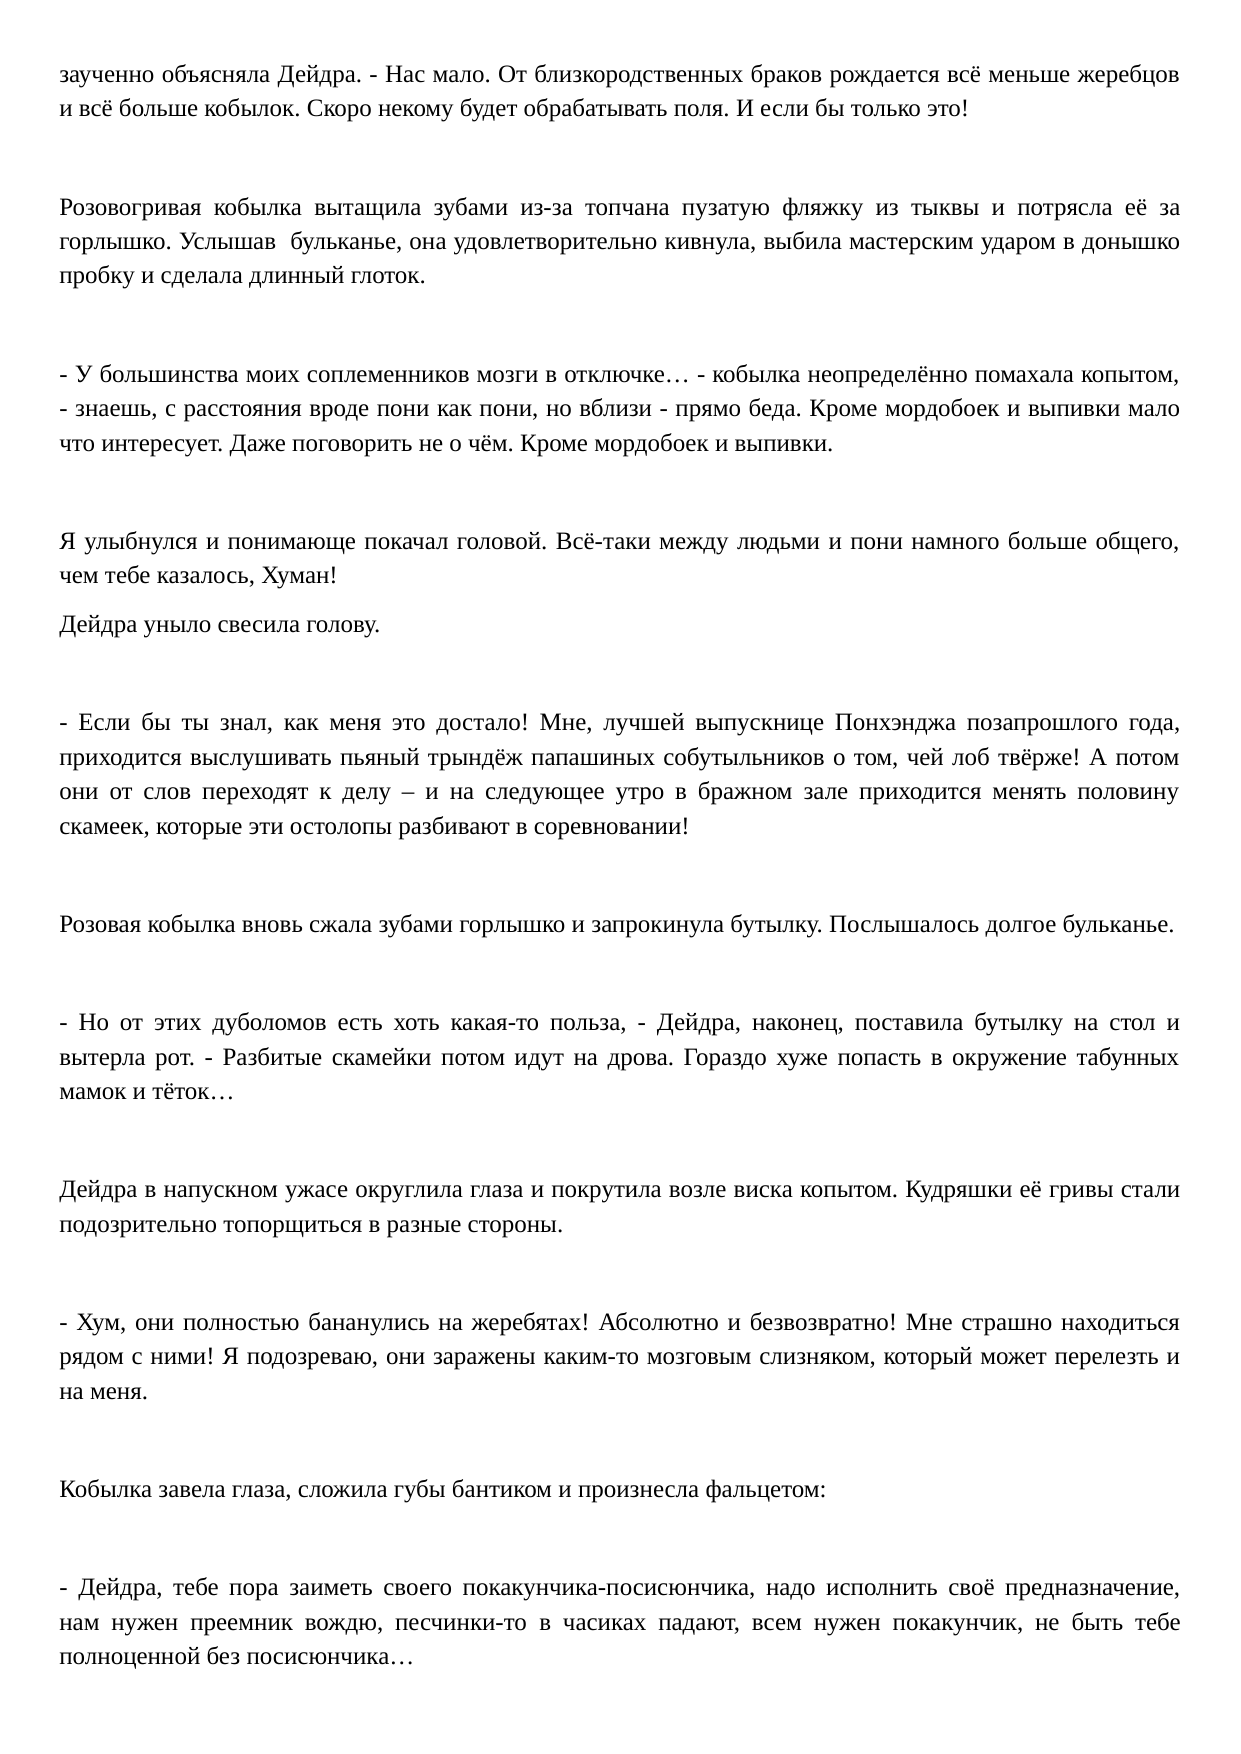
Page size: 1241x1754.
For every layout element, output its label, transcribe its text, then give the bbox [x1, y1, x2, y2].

text Я улыбнулся и понимающе покачал головой. Всё-таки между людьми и пони намного больше общего, чем тебе казалось, Хуман! [59, 526, 1181, 589]
text - заученно объясняла Дейдра. - Нас мало. От близкородственных браков рождается всё меньше жеребцов и всё больше кобылок. Скоро некому будет обрабатывать поля. И если бы только это! [59, 59, 1181, 122]
text - Если бы ты знал, как меня это достало! Мне, лучшей выпускнице Понхэнджа позапрошлого года, приходится выслушивать пьяный трындёж папашиных собутыльников о том, чей лоб твёрже! А потом они от слов переходят к делу – и на следующее утро в бражном зале приходится менять половину скамеек, которые эти остолопы разбивают в соревновании! [59, 707, 1181, 840]
text Дейдра уныло свесила голову. [59, 609, 1181, 638]
text - У большинства моих соплеменников мозги в отключке… - кобылка неопределённо помахала копытом, - знаешь, с расстояния вроде пони как пони, но вблизи - прямо беда. Кроме мордобоек и выпивки мало что интересует. Даже поговорить не о чём. Кроме мордобоек и выпивки. [59, 359, 1181, 456]
text - Хум, они полностью бананулись на жеребятах! Абсолютно и безвозвратно! Мне страшно находиться рядом с ними! Я подозреваю, они заражены каким-то мозговым слизняком, который может перелезть и на меня. [59, 1307, 1181, 1404]
text - Дейдра, тебе пора заиметь своего покакунчика-посисюнчика, надо исполнить своё предназначение, нам нужен преемник вождю, песчинки-то в часиках падают, всем нужен покакунчик, не быть тебе полноценной без посисюнчика… [59, 1572, 1181, 1670]
text - Но от этих дуболомов есть хоть какая-то польза, - Дейдра, наконец, поставила бутылку на стол и вытерла рот. - Разбитые скамейки потом идут на дрова. Гораздо хуже попасть в окружение табунных мамок и тёток… [59, 1007, 1181, 1105]
text Кобылка завела глаза, сложила губы бантиком и произнесла фальцетом: [59, 1474, 1181, 1503]
text Розовогривая кобылка вытащила зубами из-за топчана пузатую фляжку из тыквы и потрясла её за горлышко. Услышав бульканье, она удовлетворительно кивнула, выбила мастерским ударом в донышко пробку и сделала длинный глоток. [59, 192, 1181, 289]
text Дейдра в напускном ужасе округлила глаза и покрутила возле виска копытом. Кудряшки её гривы стали подозрительно топорщиться в разные стороны. [59, 1174, 1181, 1237]
text Розовая кобылка вновь сжала зубами горлышко и запрокинула бутылку. Послышалось долгое бульканье. [59, 909, 1181, 938]
